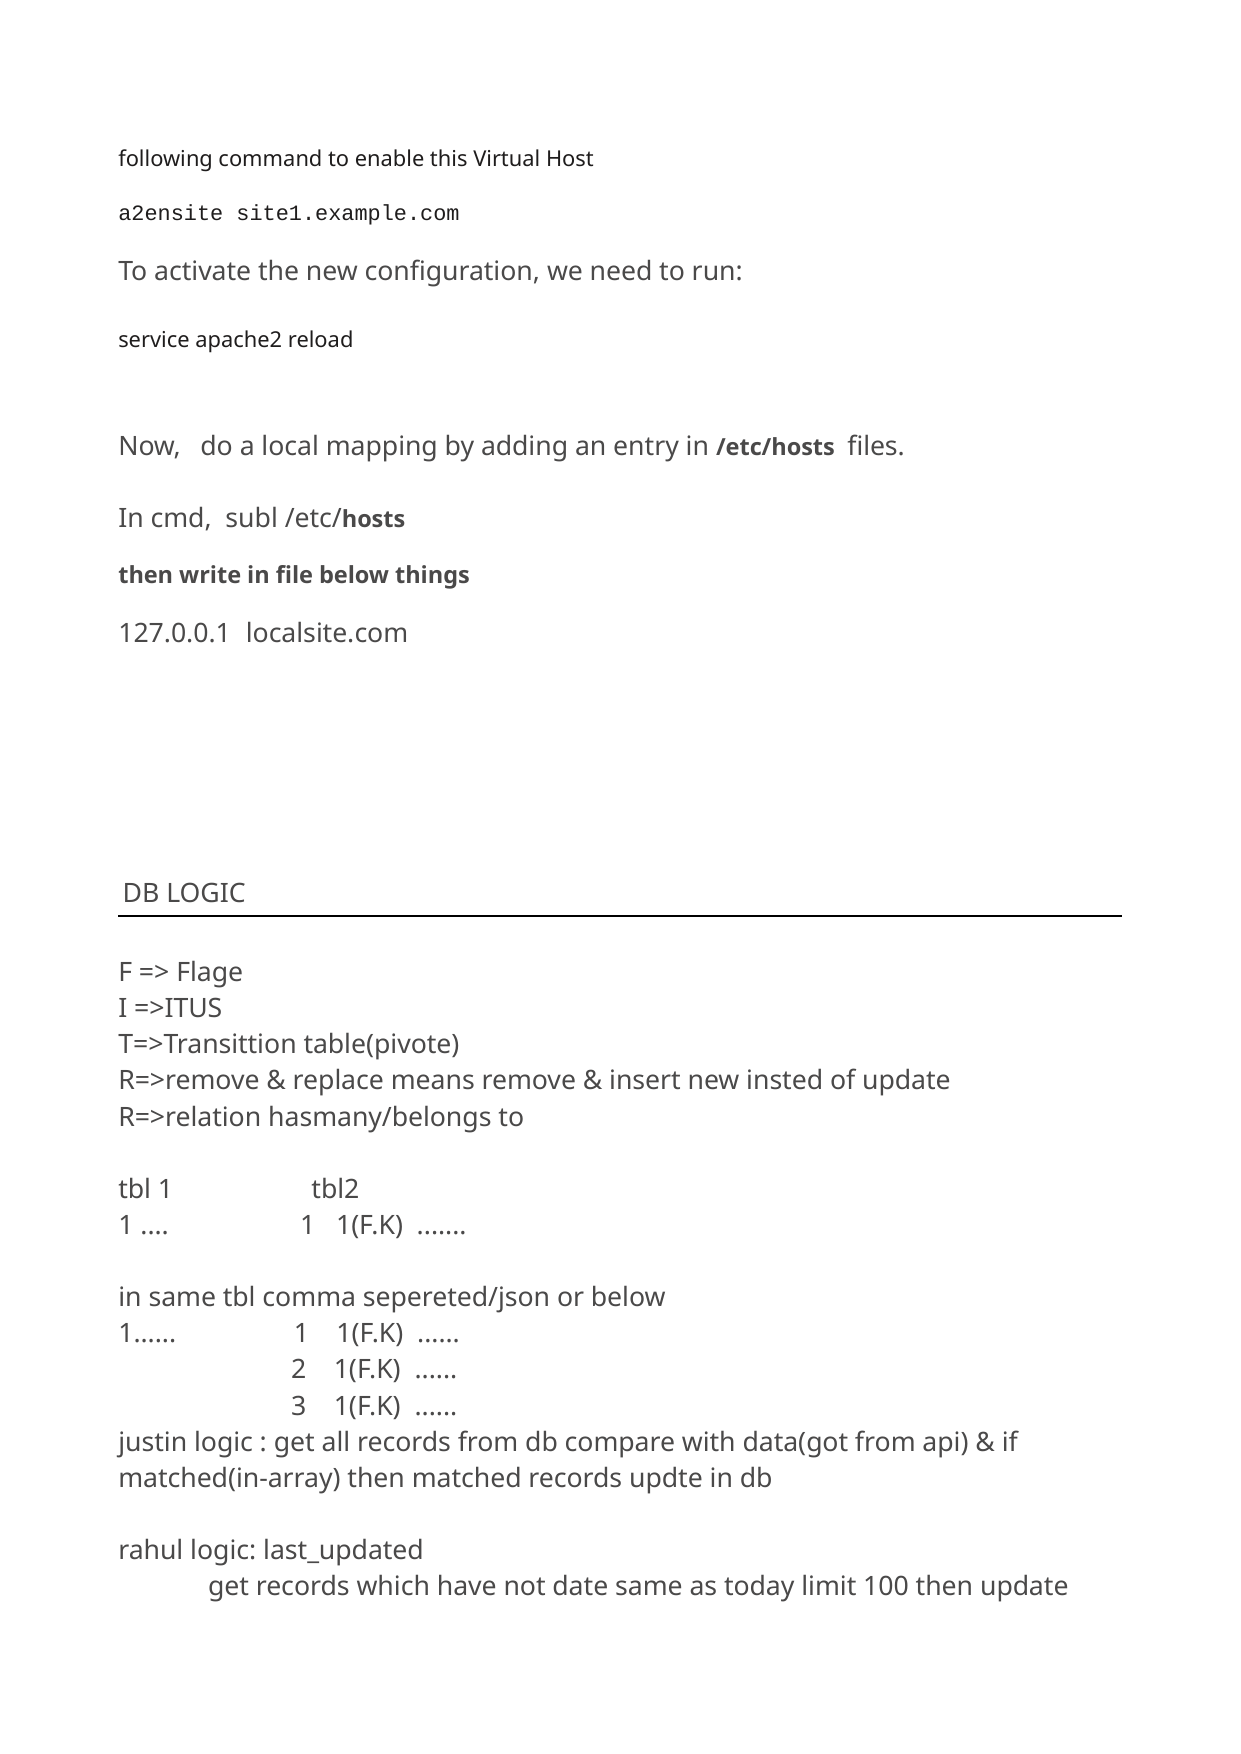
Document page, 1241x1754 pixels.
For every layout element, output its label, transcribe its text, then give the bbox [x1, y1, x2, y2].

text In cmd, subl /etc/hosts [118, 499, 1122, 535]
text rahul logic: last_updated get records which have not date same as today limit 100 then update [118, 1531, 1122, 1603]
text then write in file below things [118, 558, 1122, 591]
text F => Flage [118, 953, 1122, 989]
text I =>ITUS [118, 989, 1122, 1025]
text following command to enable this Virtual Host [118, 143, 1122, 173]
text 127.0.0.1 localsite.com [118, 614, 1122, 650]
text 2 1(F.K) ...... [118, 1351, 1122, 1387]
text To activate the new configuration, we need to run: [118, 252, 1122, 288]
text 1...... 1 1(F.K) ...... [118, 1314, 1122, 1351]
text R=>relation hasmany/belongs to [118, 1097, 1122, 1134]
text justin logic : get all records from db compare with data(got from api) & if matched(in-array) then matched records updte in db [118, 1423, 1122, 1495]
text a2ensite site1.example.com [118, 202, 1122, 227]
text R=>remove & replace means remove & insert new insted of update [118, 1061, 1122, 1097]
text Now, do a local mapping by adding an entry in /etc/hosts files. [118, 426, 1122, 463]
text tbl 1 tbl2 [118, 1170, 1122, 1206]
text 3 1(F.K) ...... [118, 1387, 1122, 1423]
text DB LOGIC [118, 870, 1122, 915]
text in same tbl comma sepereted/json or below [118, 1278, 1122, 1314]
text service apache2 reload [118, 324, 1122, 354]
text T=>Transittion table(pivote) [118, 1025, 1122, 1061]
text 1 .... 1 1(F.K) ....... [118, 1206, 1122, 1242]
